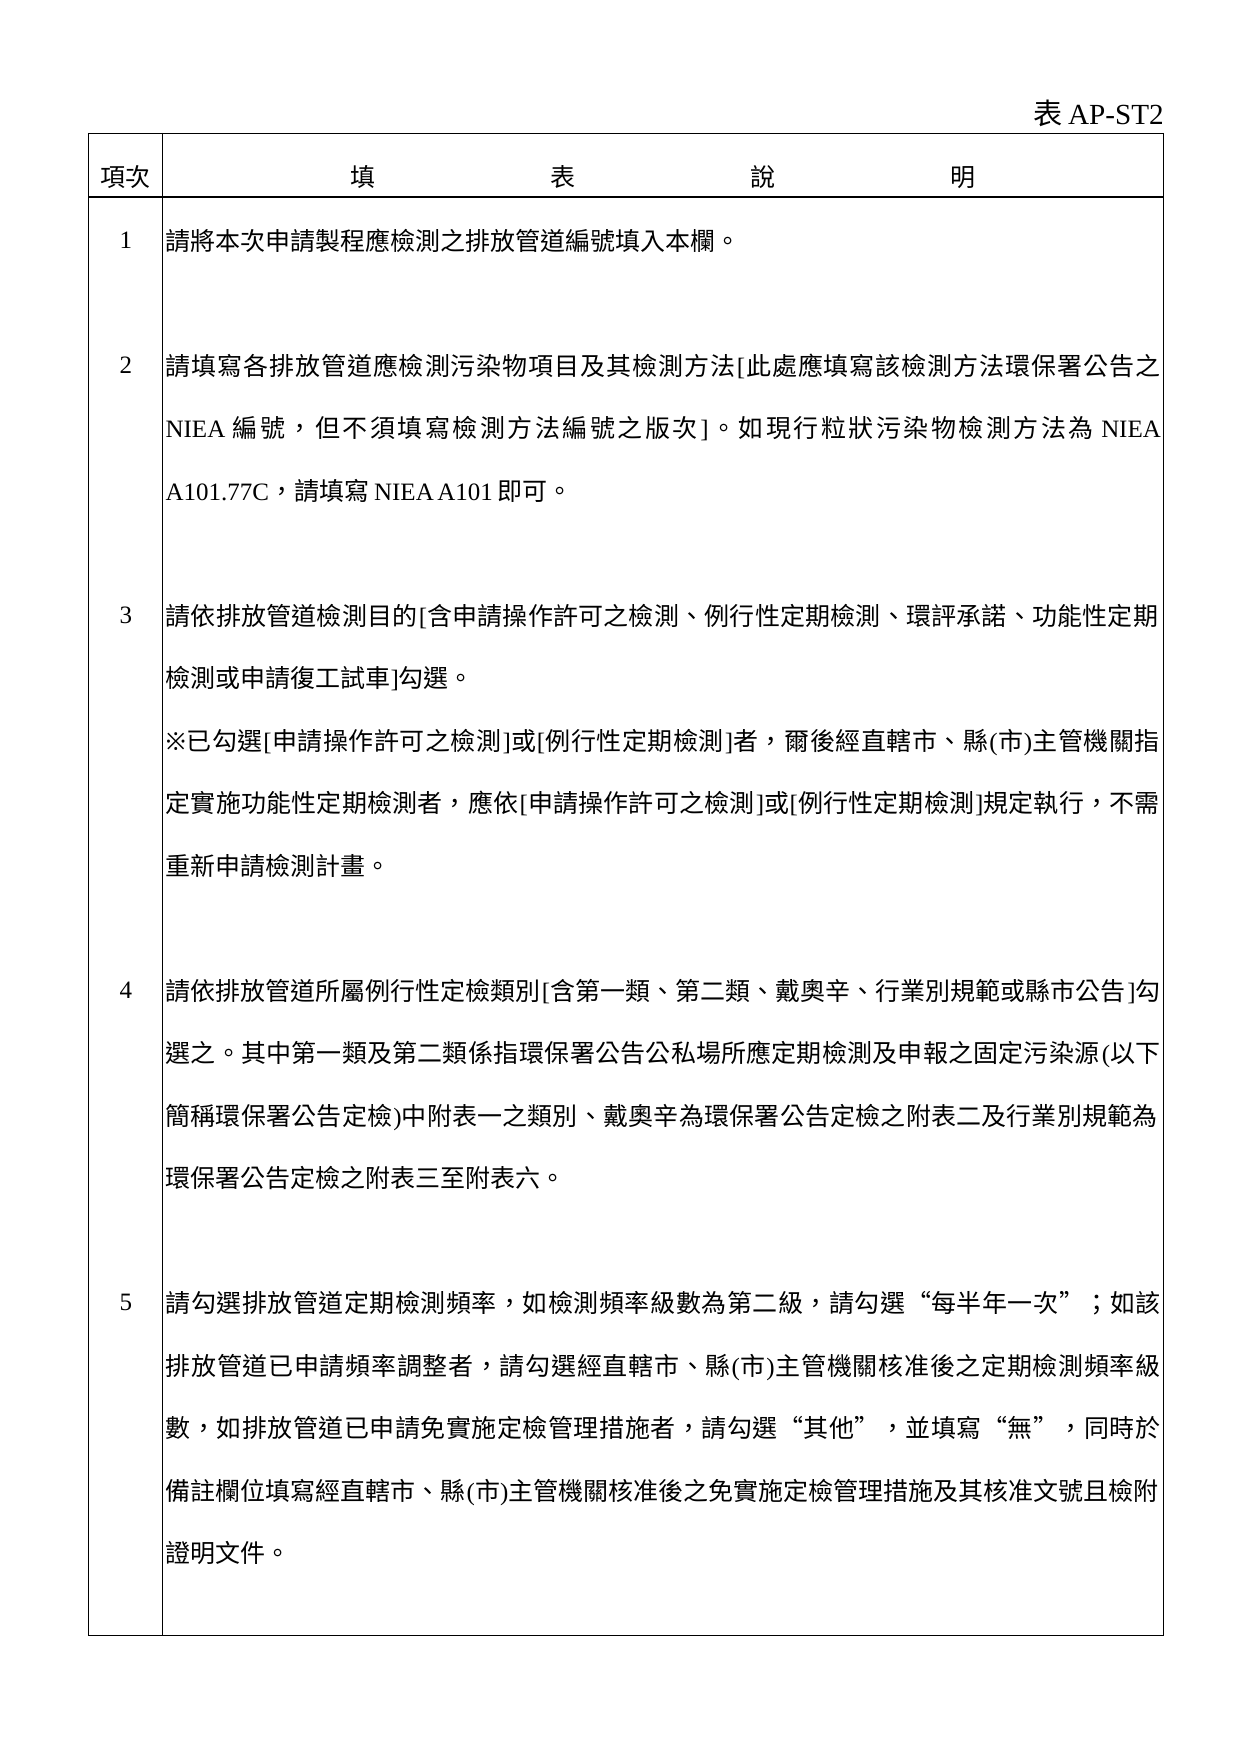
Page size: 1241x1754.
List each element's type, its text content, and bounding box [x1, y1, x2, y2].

table_cell 請將本次申請製程應檢測之排放管道編號填入本欄。 請填寫各排放管道應檢測污染物項目及其檢測方法[此處應填寫該檢測方法環保署公告之NIEA編號，但不須填寫檢測方法編號之版次]。如現行粒狀污染物檢測方法為NIEA A101.77C，請填寫NIEA A101即可。 請依排放管道檢測目的[含申請操作許可之檢測、例行性定期檢測、環評承諾、功能性定期檢測或申請復工試車]勾選。 ※已勾選[申請操作許可之檢測]或[例行性定期檢測]者，爾後經直轄市、縣(市)主管機關指定實施功能性定期檢測者，應依[申請操作許可之檢測]或[例行性定期檢測]規定執行，不需重新申請檢測計畫。 請依排放管道所屬例行性定檢類別[含第一類、第二類、戴奧辛、行業別規範或縣市公告]勾選之。其中第一類及第二類係指環保署公告公私場所應定期檢測及申報之固定污染源(以下簡稱環保署公告定檢)中附表一之類別、戴奧辛為環保署公告定檢之附表二及行業別規範為環保署公告定檢之附表三至附表六。 請勾選排放管道定期檢測頻率，如檢測頻率級數為第二級，請勾選“每半年一次”；如該排放管道已申請頻率調整者，請勾選經直轄市、縣(市)主管機關核准後之定期檢測頻率級數，如排放管道已申請免實施定檢管理措施者，請勾選“其他”，並填寫“無”，同時於備註欄位填寫經直轄市、縣(市)主管機關核准後之免實施定檢管理措施及其核准文號且檢附證明文件。 [163, 198, 1163, 1635]
table_header 填 表 說 明 [163, 134, 1163, 196]
table_header 項次 [89, 134, 162, 196]
text 表AP-ST2 [89, 70, 1163, 133]
table_cell 1 2 3 4 5 [89, 198, 162, 1635]
